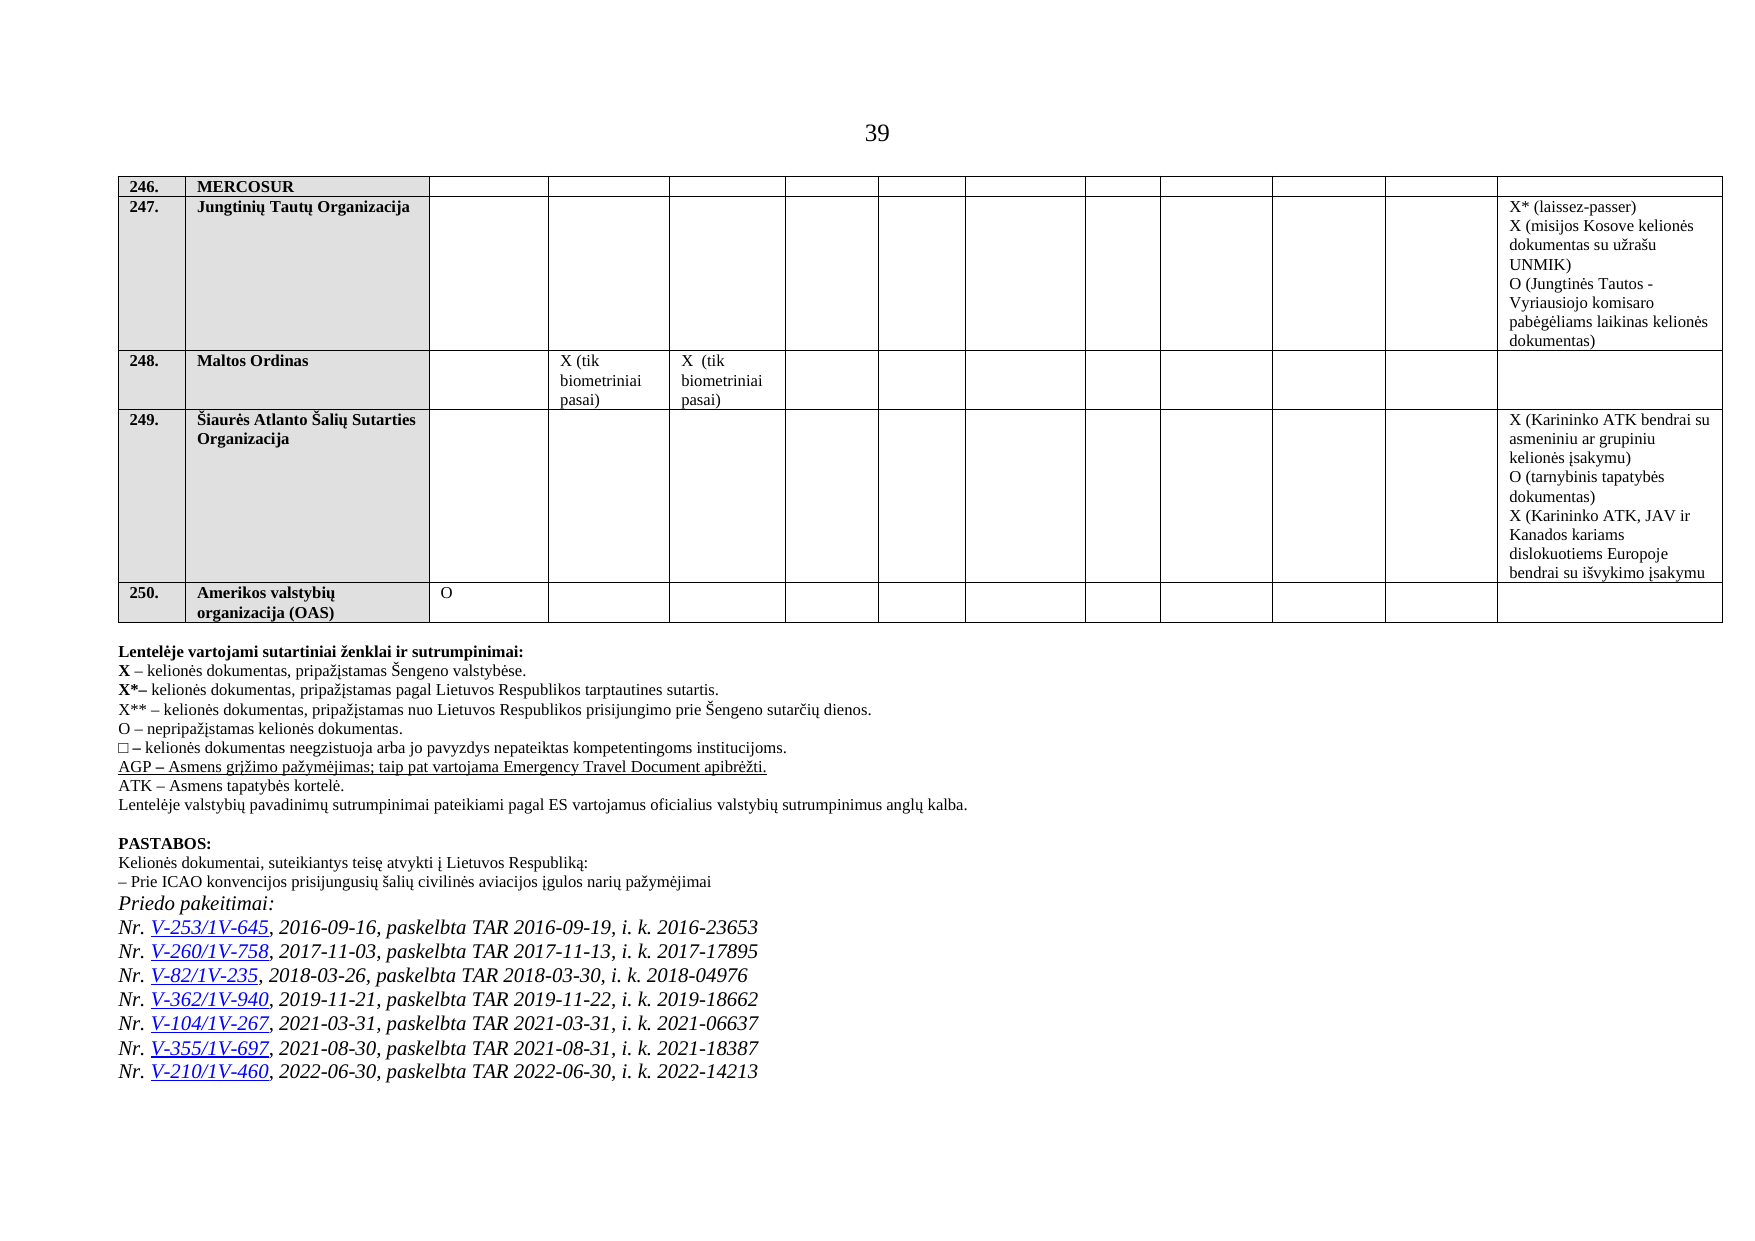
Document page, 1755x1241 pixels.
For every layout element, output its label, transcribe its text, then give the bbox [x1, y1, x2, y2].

text Nr. V-355/1V-697, 2021-08-30, paskelbta TAR 2021-08-31, i. k. 2021-18387 [118, 1035, 1636, 1059]
text Nr. V-104/1V-267, 2021-03-31, paskelbta TAR 2021-03-31, i. k. 2021-06637 [118, 1011, 1636, 1035]
table_cell [966, 410, 1085, 582]
table_cell [430, 410, 548, 582]
table_cell [1386, 410, 1497, 582]
table_cell [430, 177, 548, 196]
table_cell [549, 197, 669, 350]
text Nr. V-82/1V-235, 2018-03-26, paskelbta TAR 2018-03-30, i. k. 2018-04976 [118, 963, 1636, 987]
table_cell [879, 351, 965, 409]
text X** – kelionės dokumentas, pripažįstamas nuo Lietuvos Respublikos prisijungimo prie Šengeno sutarčių dienos. [118, 699, 1636, 718]
text Nr. V-210/1V-460, 2022-06-30, paskelbta TAR 2022-06-30, i. k. 2022-14213 [118, 1059, 1636, 1083]
table_cell [1386, 351, 1497, 409]
table_cell [549, 177, 669, 196]
table_cell 249. [119, 410, 185, 582]
text Nr. V-253/1V-645, 2016-09-16, paskelbta TAR 2016-09-19, i. k. 2016-23653 [118, 915, 1636, 939]
table_cell [1086, 197, 1160, 350]
table_cell [670, 583, 785, 622]
text Priedo pakeitimai: [118, 891, 1636, 915]
table_cell [879, 583, 965, 622]
table_cell [670, 177, 785, 196]
table_cell [1273, 197, 1385, 350]
table_cell Šiaurės Atlanto Šalių Sutarties Organizacija [186, 410, 429, 582]
table_cell [786, 197, 878, 350]
subtitle O – nepripažįstamas kelionės dokumentas. [118, 718, 1636, 738]
table_cell [786, 177, 878, 196]
subtitle AGP – Asmens grįžimo pažymėjimas; taip pat vartojama Emergency Travel Document apibrėžti. [118, 757, 1636, 776]
text Kelionės dokumentai, suteikiantys teisę atvykti į Lietuvos Respubliką: [118, 853, 1636, 872]
table_cell [430, 351, 548, 409]
table_cell [1161, 583, 1272, 622]
subtitle X – kelionės dokumentas, pripažįstamas Šengeno valstybėse. [118, 661, 1636, 680]
table_cell [1086, 177, 1160, 196]
table_cell 246. [119, 177, 185, 196]
table_cell [786, 583, 878, 622]
table_cell [879, 177, 965, 196]
table_cell [966, 197, 1085, 350]
subtitle PASTABOS: [118, 833, 1636, 853]
table_cell [1086, 351, 1160, 409]
table_cell 248. [119, 351, 185, 409]
table_cell [1498, 177, 1722, 196]
table_cell [670, 410, 785, 582]
table_cell [786, 410, 878, 582]
table_cell X (tik biometriniai pasai) [549, 351, 669, 409]
table_cell [1386, 177, 1497, 196]
table_cell O [430, 583, 548, 622]
table_cell [670, 197, 785, 350]
table_cell [1086, 410, 1160, 582]
table_cell Amerikos valstybių organizacija (OAS) [186, 583, 429, 622]
text Lentelėje valstybių pavadinimų sutrumpinimai pateikiami pagal ES vartojamus oficialius valstybių sutrumpinimus anglų kalba. [118, 795, 1636, 814]
table_cell [549, 410, 669, 582]
table_cell [1161, 177, 1272, 196]
table_cell [1086, 583, 1160, 622]
table_cell [1386, 583, 1497, 622]
table_cell 250. [119, 583, 185, 622]
subtitle X*– kelionės dokumentas, pripažįstamas pagal Lietuvos Respublikos tarptautines sutartis. [118, 680, 1636, 699]
table_cell [1273, 410, 1385, 582]
text Nr. V-362/1V-940, 2019-11-21, paskelbta TAR 2019-11-22, i. k. 2019-18662 [118, 987, 1636, 1011]
table_cell [1498, 583, 1722, 622]
table_cell [879, 197, 965, 350]
table_cell Maltos Ordinas [186, 351, 429, 409]
table_cell [1161, 197, 1272, 350]
table_cell [966, 351, 1085, 409]
table_cell [1273, 177, 1385, 196]
table_cell 247. [119, 197, 185, 350]
table_cell [1161, 351, 1272, 409]
table_cell X (tik biometriniai pasai) [670, 351, 785, 409]
table_cell [1386, 197, 1497, 350]
table_cell [879, 410, 965, 582]
subtitle Lentelėje vartojami sutartiniai ženklai ir sutrumpinimai: [118, 642, 1636, 661]
table_cell [786, 351, 878, 409]
text Nr. V-260/1V-758, 2017-11-03, paskelbta TAR 2017-11-13, i. k. 2017-17895 [118, 939, 1636, 963]
table_cell MERCOSUR [186, 177, 429, 196]
text – Prie ICAO konvencijos prisijungusių šalių civilinės aviacijos įgulos narių pažymėjimai [118, 872, 1636, 891]
text □ – kelionės dokumentas neegzistuoja arba jo pavyzdys nepateiktas kompetentingoms institucijoms. [118, 738, 1636, 757]
table_cell [966, 177, 1085, 196]
table_cell [1161, 410, 1272, 582]
table_cell [1273, 351, 1385, 409]
table_cell [1273, 583, 1385, 622]
table_cell [549, 583, 669, 622]
table_cell Jungtinių Tautų Organizacija [186, 197, 429, 350]
table_cell [430, 197, 548, 350]
table_cell X* (laissez-passer) X (misijos Kosove kelionės dokumentas su užrašu UNMIK) O (Jungtinės Tautos -Vyriausiojo komisaro pabėgėliams laikinas kelionės dokumentas) [1498, 197, 1722, 350]
table_cell [1498, 351, 1722, 409]
table_cell [966, 583, 1085, 622]
table_cell X (Karininko ATK bendrai su asmeniniu ar grupiniu kelionės įsakymu) O (tarnybinis tapatybės dokumentas) X (Karininko ATK, JAV ir Kanados kariams dislokuotiems Europoje bendrai su išvykimo įsakymu [1498, 410, 1722, 582]
subtitle ATK – Asmens tapatybės kortelė. [118, 776, 1636, 795]
